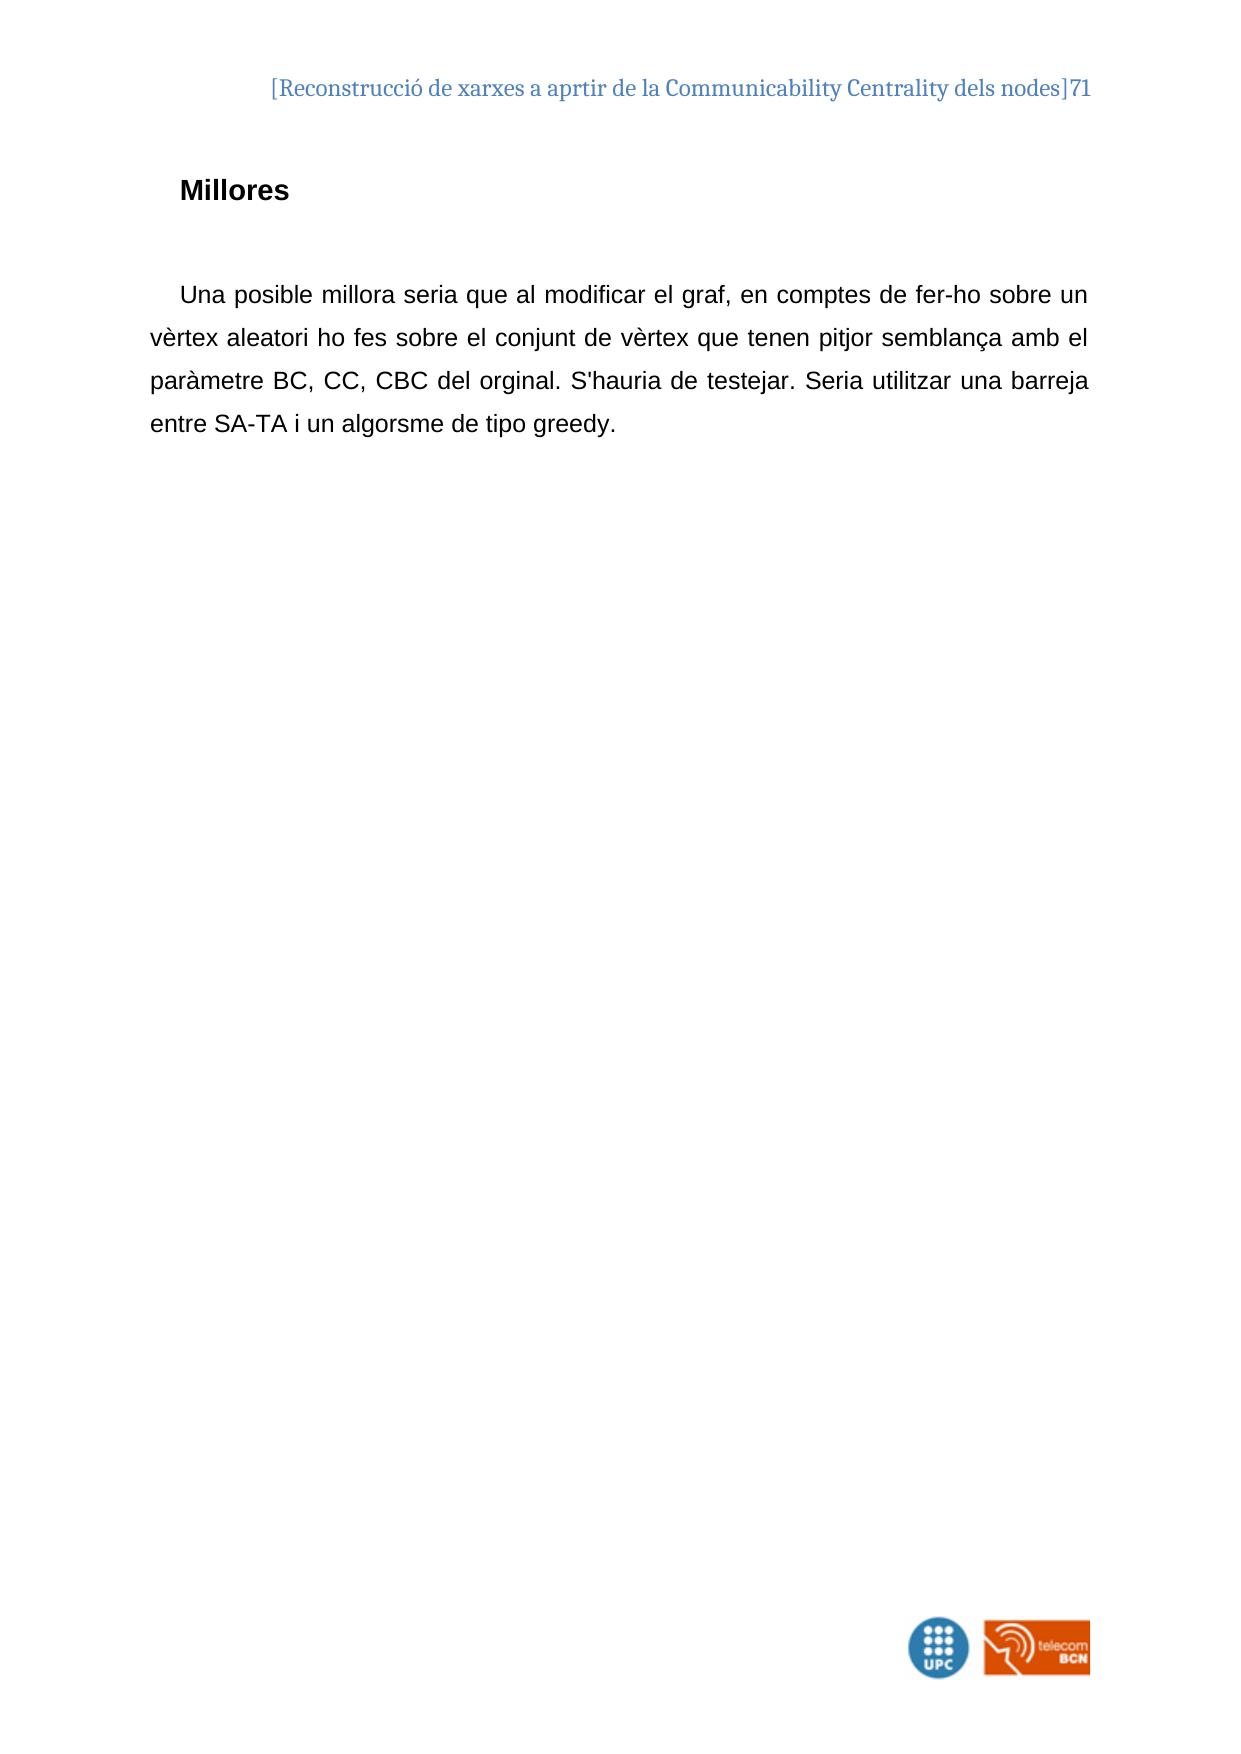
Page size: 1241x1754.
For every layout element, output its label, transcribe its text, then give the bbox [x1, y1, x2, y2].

picture [904, 1614, 1091, 1681]
text Una posible millora seria que al modificar el graf, en comptes de fer-ho sobre un vèrtex aleatori ho fes sobre el conjunt de vèrtex que tenen pitjor semblança amb el paràmetre BC, CC, CBC del orginal. S'hauria de testejar. Seria utilitzar una barreja entre SA-TA i un algorsme de tipo greedy. [150, 279, 1090, 438]
subtitle Millores [150, 173, 1090, 206]
